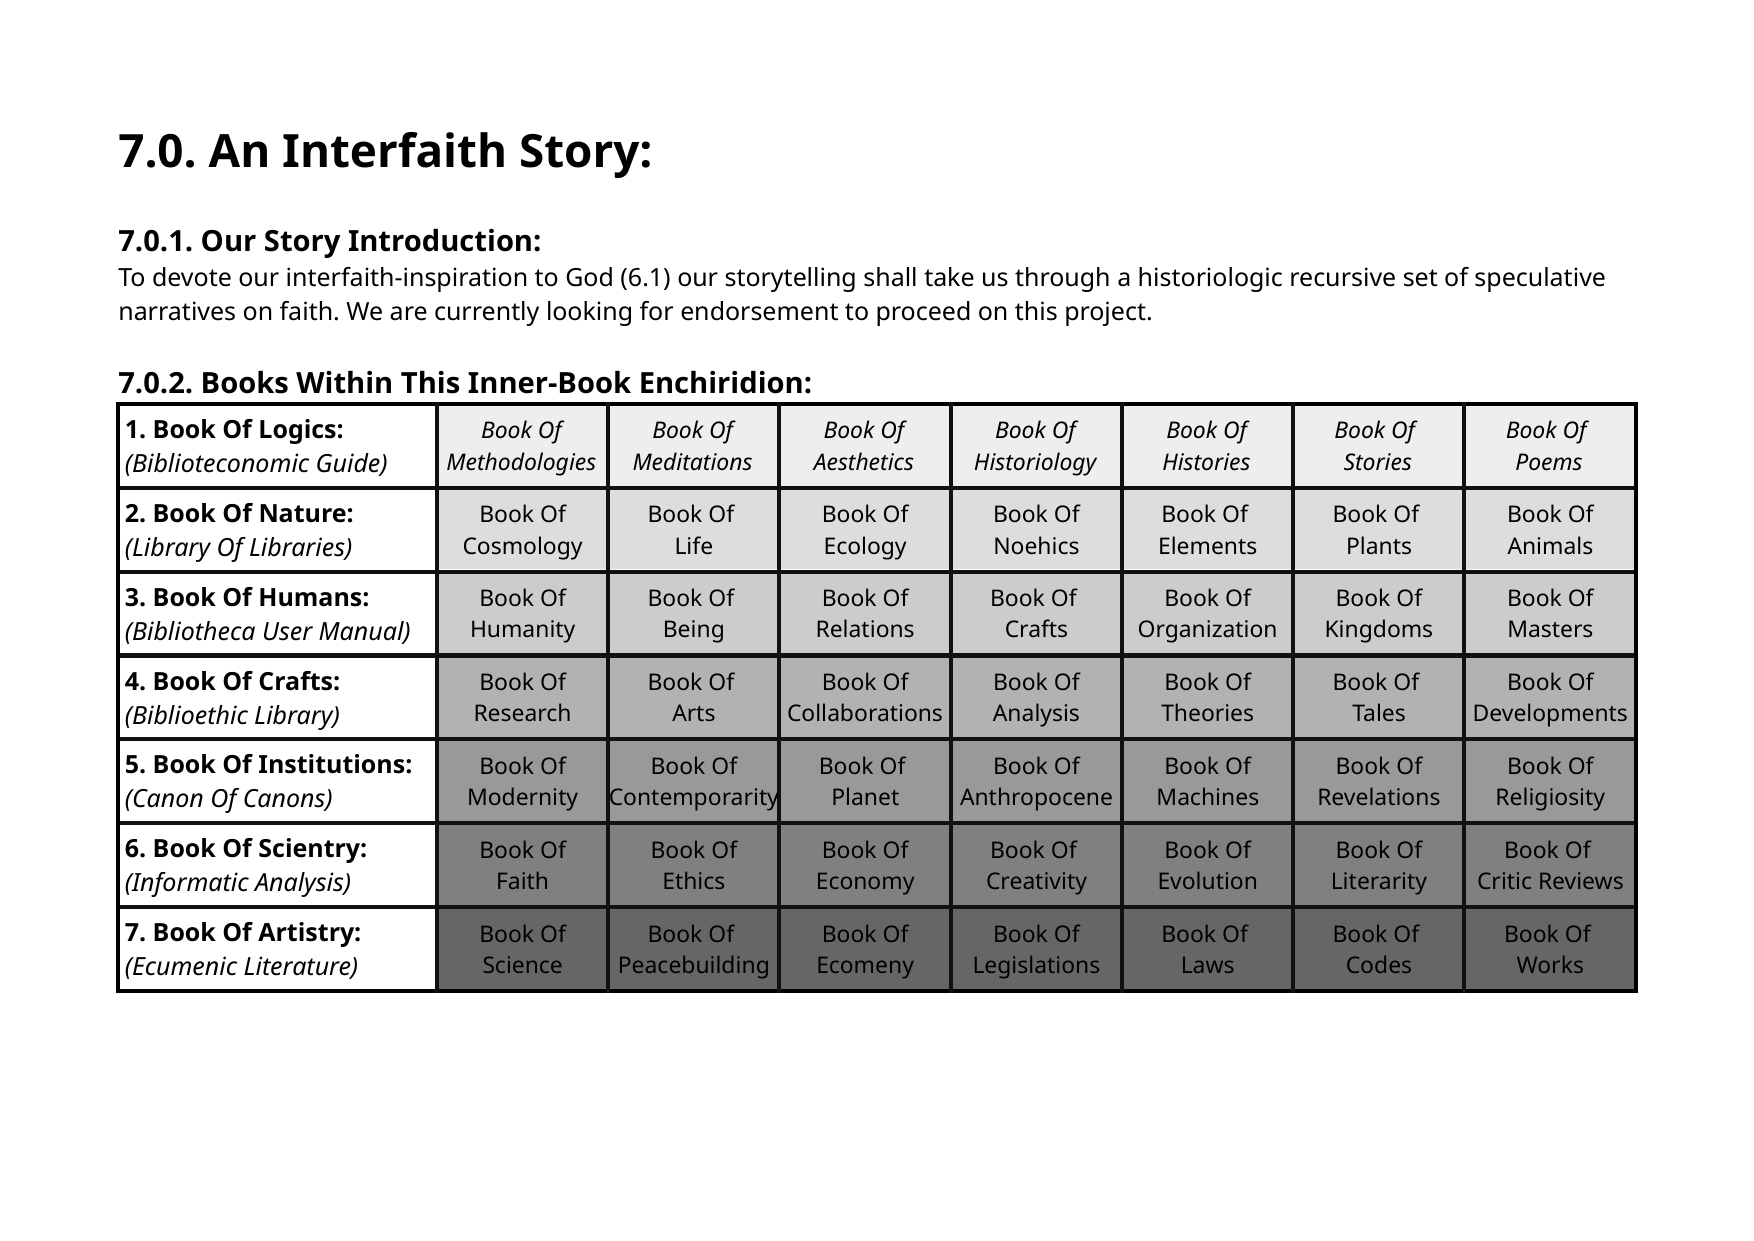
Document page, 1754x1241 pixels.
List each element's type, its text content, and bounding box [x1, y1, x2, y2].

table_cell Book Of Creativity [953, 825, 1120, 905]
text To devote our interfaith-inspiration to God (6.1) our storytelling shall take us through a historiologic recursive set of speculative narratives on faith. We are currently looking for endorsement to proceed on this project. [118, 260, 1636, 328]
table_cell Book Of Collaborations [781, 658, 949, 737]
table_cell Book Of Being [610, 574, 777, 653]
table_cell Book Of Kingdoms [1295, 574, 1462, 653]
table_cell Book Of Critic Reviews [1466, 825, 1634, 905]
table_cell Book Of Literarity [1295, 825, 1462, 905]
table_cell Book Of Faith [439, 825, 606, 905]
table_header Book Of Histories [1124, 406, 1291, 486]
table_cell Book Of Relations [781, 574, 949, 653]
table_cell Book Of Planet [781, 741, 949, 821]
table_header Book Of Poems [1466, 406, 1634, 486]
table_cell Book Of Modernity [439, 741, 606, 821]
table_cell Book Of Analysis [953, 658, 1120, 737]
table_cell Book Of Animals [1466, 490, 1634, 569]
table_cell Book Of Ecology [781, 490, 949, 569]
table_cell Book Of Arts [610, 658, 777, 737]
table_cell Book Of Science [439, 909, 606, 989]
table_cell Book Of Theories [1124, 658, 1291, 737]
table_header Book Of Meditations [610, 406, 777, 486]
table_header Book Of Historiology [953, 406, 1120, 486]
table_cell Book Of Works [1466, 909, 1634, 989]
table_cell Book Of Ecomeny [781, 909, 949, 989]
table_cell Book Of Anthropocene [953, 741, 1120, 821]
table_cell Book Of Developments [1466, 658, 1634, 737]
table_cell Book Of Revelations [1295, 741, 1462, 821]
table_cell Book Of Organization [1124, 574, 1291, 653]
table_cell Book Of Laws [1124, 909, 1291, 989]
table_cell Book Of Peacebuilding [610, 909, 777, 989]
table_cell 2. Book Of Nature: (Library Of Libraries) [120, 490, 435, 569]
table_cell Book Of Ethics [610, 825, 777, 905]
table_cell Book Of Machines [1124, 741, 1291, 821]
table_header Book Of Methodologies [439, 406, 606, 486]
table_cell Book Of Religiosity [1466, 741, 1634, 821]
table_cell 5. Book Of Institutions: (Canon Of Canons) [120, 741, 435, 821]
table_cell Book Of Research [439, 658, 606, 737]
table_header 1. Book Of Logics: (Biblioteconomic Guide) [120, 406, 435, 486]
table_cell Book Of Plants [1295, 490, 1462, 569]
table_cell Book Of Masters [1466, 574, 1634, 653]
table_cell Book Of Legislations [953, 909, 1120, 989]
table_cell Book Of Economy [781, 825, 949, 905]
table_cell 6. Book Of Scientry: (Informatic Analysis) [120, 825, 435, 905]
table_cell 4. Book Of Crafts: (Biblioethic Library) [120, 658, 435, 737]
text 7.0.1. Our Story Introduction: [118, 220, 1636, 260]
table_cell Book Of Humanity [439, 574, 606, 653]
text 7.0.2. Books Within This Inner-Book Enchiridion: [118, 362, 1636, 402]
table_cell Book Of Contemporarity [610, 741, 777, 821]
table_cell Book Of Life [610, 490, 777, 569]
table_cell 7. Book Of Artistry: (Ecumenic Literature) [120, 909, 435, 989]
table_cell 3. Book Of Humans: (Bibliotheca User Manual) [120, 574, 435, 653]
table_cell Book Of Elements [1124, 490, 1291, 569]
table_header Book Of Stories [1295, 406, 1462, 486]
text 7.0. An Interfaith Story: [118, 118, 1636, 181]
table_cell Book Of Noehics [953, 490, 1120, 569]
table_cell Book Of Evolution [1124, 825, 1291, 905]
table_cell Book Of Codes [1295, 909, 1462, 989]
table_cell Book Of Crafts [953, 574, 1120, 653]
table_cell Book Of Cosmology [439, 490, 606, 569]
table_header Book Of Aesthetics [781, 406, 949, 486]
table_cell Book Of Tales [1295, 658, 1462, 737]
